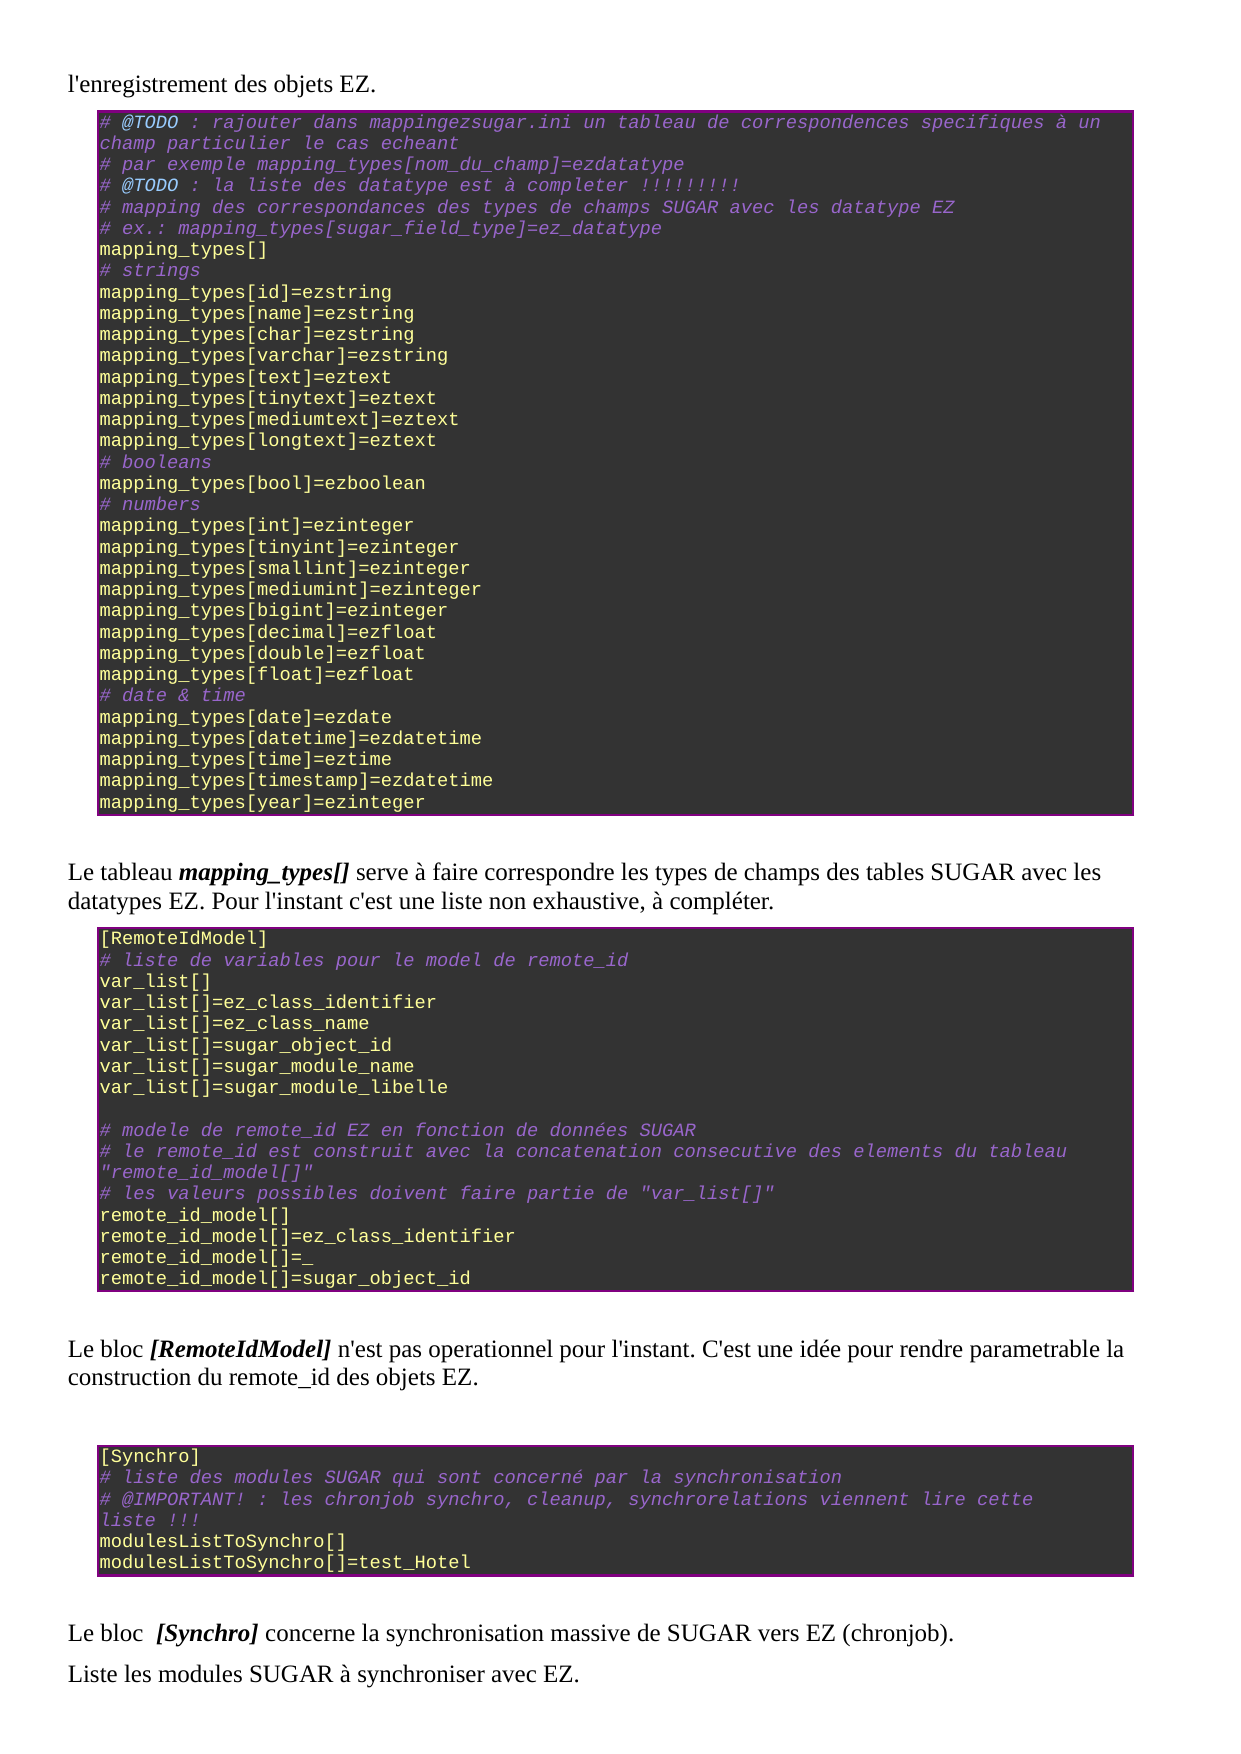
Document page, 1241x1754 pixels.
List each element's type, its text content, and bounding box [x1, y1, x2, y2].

text mapping_types[text]=eztext [99, 365, 1132, 387]
text mapping_types[tinytext]=eztext [99, 387, 1132, 408]
text Le tableau mapping_types[] serve à faire correspondre les types de champs des tables SUGAR avec les datatypes EZ. Pour l'instant c'est une liste non exhaustive, à compléter. [68, 857, 1164, 914]
text mapping_types[longtext]=eztext [99, 429, 1132, 450]
text mapping_types[year]=ezinteger [99, 790, 1132, 814]
text # strings [99, 259, 1132, 280]
text # date & time [99, 684, 1132, 705]
text remote_id_model[] [99, 1203, 1132, 1224]
text Le bloc [RemoteIdModel] n'est pas operationnel pour l'instant. C'est une idée pour rendre parametrable la construction du remote_id des objets EZ. [68, 1334, 1164, 1391]
text mapping_types[time]=eztime [99, 748, 1132, 769]
text remote_id_model[]=_ [99, 1246, 1132, 1267]
text var_list[]=sugar_module_name [99, 1054, 1132, 1076]
text mapping_types[name]=ezstring [99, 302, 1132, 323]
text # numbers [99, 493, 1132, 514]
text # liste des modules SUGAR qui sont concerné par la synchronisation [99, 1466, 1132, 1487]
text # @TODO : rajouter dans mappingezsugar.ini un tableau de correspondences specifiques à un champ particulier le cas echeant [99, 113, 1132, 153]
text var_list[]=ez_class_identifier [99, 991, 1132, 1012]
text var_list[]=ez_class_name [99, 1012, 1132, 1033]
text Liste les modules SUGAR à synchroniser avec EZ. [68, 1659, 1164, 1688]
text l'enregistrement des objets EZ. [68, 69, 1164, 98]
text mapping_types[tinyint]=ezinteger [99, 535, 1132, 557]
text mapping_types[decimal]=ezfloat [99, 620, 1132, 642]
text [Synchro] [99, 1447, 1132, 1466]
text # mapping des correspondances des types de champs SUGAR avec les datatype EZ [99, 195, 1132, 217]
text remote_id_model[]=ez_class_identifier [99, 1224, 1132, 1246]
text [RemoteIdModel] [99, 929, 1132, 948]
text # ex.: mapping_types[sugar_field_type]=ez_datatype [99, 217, 1132, 238]
text mapping_types[mediumint]=ezinteger [99, 578, 1132, 599]
text # liste de variables pour le model de remote_id [99, 948, 1132, 969]
text # le remote_id est construit avec la concatenation consecutive des elements du tableau "remote_id_model[]" [99, 1139, 1132, 1182]
text mapping_types[mediumtext]=eztext [99, 408, 1132, 429]
text modulesListToSynchro[]=test_Hotel [99, 1551, 1132, 1574]
text mapping_types[datetime]=ezdatetime [99, 727, 1132, 748]
text var_list[]=sugar_module_libelle [99, 1076, 1132, 1097]
text mapping_types[timestamp]=ezdatetime [99, 769, 1132, 790]
text mapping_types[float]=ezfloat [99, 663, 1132, 684]
text mapping_types[int]=ezinteger [99, 514, 1132, 535]
text # @TODO : la liste des datatype est à completer !!!!!!!!! [99, 174, 1132, 195]
text mapping_types[double]=ezfloat [99, 642, 1132, 663]
text remote_id_model[]=sugar_object_id [99, 1267, 1132, 1290]
text # modele de remote_id EZ en fonction de données SUGAR [99, 1118, 1132, 1139]
text mapping_types[varchar]=ezstring [99, 344, 1132, 365]
text mapping_types[] [99, 238, 1132, 259]
text # booleans [99, 450, 1132, 472]
text # les valeurs possibles doivent faire partie de "var_list[]" [99, 1182, 1132, 1203]
text mapping_types[date]=ezdate [99, 705, 1132, 727]
text mapping_types[id]=ezstring [99, 280, 1132, 302]
text mapping_types[char]=ezstring [99, 323, 1132, 344]
text Le bloc [Synchro] concerne la synchronisation massive de SUGAR vers EZ (chronjob). [68, 1618, 1164, 1647]
text # par exemple mapping_types[nom_du_champ]=ezdatatype [99, 153, 1132, 174]
text var_list[] [99, 969, 1132, 991]
text mapping_types[smallint]=ezinteger [99, 557, 1132, 578]
text modulesListToSynchro[] [99, 1530, 1132, 1551]
text mapping_types[bool]=ezboolean [99, 472, 1132, 493]
text # @IMPORTANT! : les chronjob synchro, cleanup, synchrorelations viennent lire cette liste !!! [99, 1487, 1132, 1530]
text mapping_types[bigint]=ezinteger [99, 599, 1132, 620]
text var_list[]=sugar_object_id [99, 1033, 1132, 1054]
